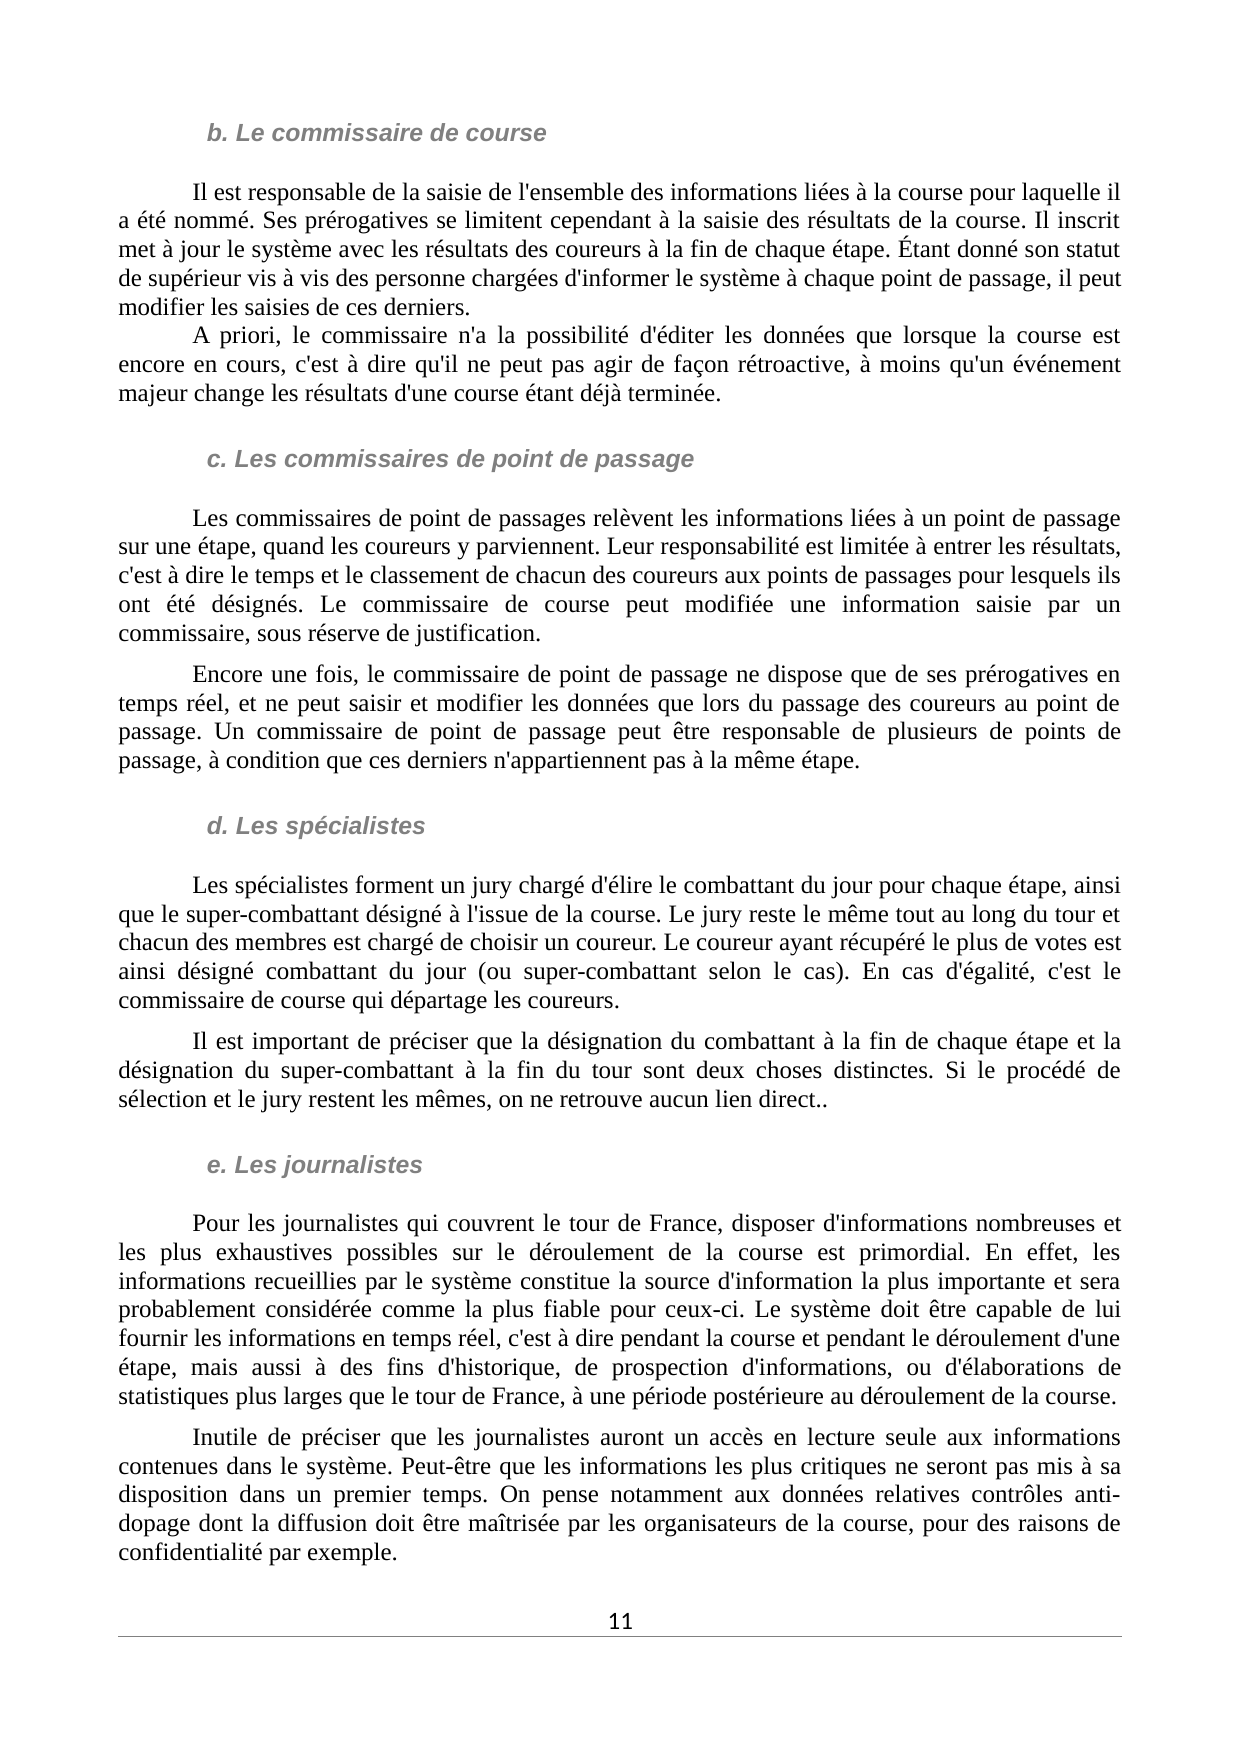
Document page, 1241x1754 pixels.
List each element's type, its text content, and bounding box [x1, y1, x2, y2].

text Inutile de préciser que les journalistes auront un accès en lecture seule aux informations contenues dans le système. Peut-être que les informations les plus critiques ne seront pas mis à sa disposition dans un premier temps. On pense notamment aux données relatives contrôles anti-dopage dont la diffusion doit être maîtrisée par les organisateurs de la course, pour des raisons de confidentialité par exemple. [118, 1422, 1122, 1566]
text Les spécialistes forment un jury chargé d'élire le combattant du jour pour chaque étape, ainsi que le super-combattant désigné à l'issue de la course. Le jury reste le même tout au long du tour et chacun des membres est chargé de choisir un coureur. Le coureur ayant récupéré le plus de votes est ainsi désigné combattant du jour (ou super-combattant selon le cas). En cas d'égalité, c'est le commissaire de course qui départage les coureurs. [118, 870, 1122, 1014]
text Pour les journalistes qui couvrent le tour de France, disposer d'informations nombreuses et les plus exhaustives possibles sur le déroulement de la course est primordial. En effet, les informations recueillies par le système constitue la source d'information la plus importante et sera probablement considérée comme la plus fiable pour ceux-ci. Le système doit être capable de lui fournir les informations en temps réel, c'est à dire pendant la course et pendant le déroulement d'une étape, mais aussi à des fins d'historique, de prospection d'informations, ou d'élaborations de statistiques plus larges que le tour de France, à une période postérieure au déroulement de la course. [118, 1208, 1122, 1409]
subtitle Les commissaires de point de passage [207, 444, 1122, 473]
text Les commissaires de point de passages relèvent les informations liées à un point de passage sur une étape, quand les coureurs y parviennent. Leur responsabilité est limitée à entrer les résultats, c'est à dire le temps et le classement de chacun des coureurs aux points de passages pour lesquels ils ont été désignés. Le commissaire de course peut modifiée une information saisie par un commissaire, sous réserve de justification. [118, 503, 1122, 646]
subtitle Le commissaire de course [207, 118, 1122, 147]
text Il est important de préciser que la désignation du combattant à la fin de chaque étape et la désignation du super-combattant à la fin du tour sont deux choses distinctes. Si le procédé de sélection et le jury restent les mêmes, on ne retrouve aucun lien direct.. [118, 1026, 1122, 1112]
text A priori, le commissaire n'a la possibilité d'éditer les données que lorsque la course est encore en cours, c'est à dire qu'il ne peut pas agir de façon rétroactive, à moins qu'un événement majeur change les résultats d'une course étant déjà terminée. [118, 321, 1122, 407]
subtitle Les spécialistes [207, 811, 1122, 840]
subtitle Les journalistes [207, 1150, 1122, 1178]
text Encore une fois, le commissaire de point de passage ne dispose que de ses prérogatives en temps réel, et ne peut saisir et modifier les données que lors du passage des coureurs au point de passage. Un commissaire de point de passage peut être responsable de plusieurs de points de passage, à condition que ces derniers n'appartiennent pas à la même étape. [118, 659, 1122, 774]
text Il est responsable de la saisie de l'ensemble des informations liées à la course pour laquelle il a été nommé. Ses prérogatives se limitent cependant à la saisie des résultats de la course. Il inscrit met à jour le système avec les résultats des coureurs à la fin de chaque étape. Étant donné son statut de supérieur vis à vis des personne chargées d'informer le système à chaque point de passage, il peut modifier les saisies de ces derniers. [118, 177, 1122, 321]
